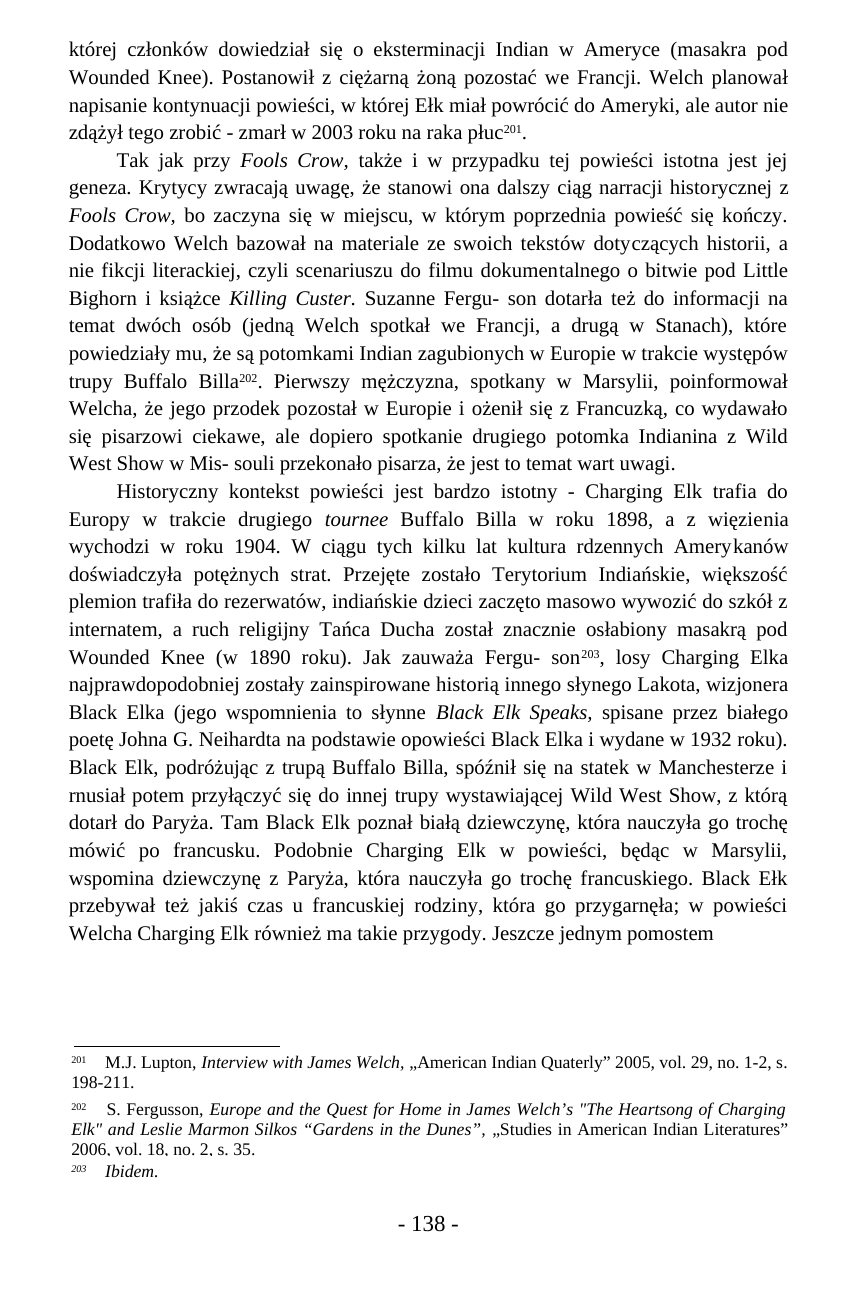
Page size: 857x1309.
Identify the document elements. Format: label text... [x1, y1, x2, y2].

text której członków dowiedział się o eksterminacji Indian w Ameryce (masakra pod Wounded Knee). Postanowił z ciężarną żoną pozostać we Francji. Welch planował napisanie kontynuacji powieści, w której Ełk miał powrócić do Ame­ryki, ale autor nie zdążył tego zrobić - zmarł w 2003 roku na raka płuc201. [68, 37, 788, 144]
text - 138 - [373, 1210, 483, 1237]
text Historyczny kontekst powieści jest bardzo istotny - Charging Elk trafia do Europy w trakcie drugiego tournee Buffalo Billa w roku 1898, a z więzie­nia wychodzi w roku 1904. W ciągu tych kilku lat kultura rdzennych Amery­kanów doświadczyła potężnych strat. Przejęte zostało Terytorium Indiańskie, większość plemion trafiła do rezerwatów, indiańskie dzieci zaczęto masowo wywozić do szkół z internatem, a ruch religijny Tańca Ducha został znacznie osłabiony masakrą pod Wounded Knee (w 1890 roku). Jak zauważa Fergu- son203, losy Charging Elka najprawdopodobniej zostały zainspirowane histo­rią innego słynego Lakota, wizjonera Black Elka (jego wspomnienia to słynne Black Elk Speaks, spisane przez białego poetę Johna G. Neihardta na podstawie opowieści Black Elka i wydane w 1932 roku). Black Elk, podróżując z trupą Buffalo Billa, spóźnił się na statek w Manchesterze i rnusiał potem przyłączyć się do innej trupy wystawiającej Wild West Show, z którą dotarł do Paryża. Tam Black Elk poznał białą dziewczynę, która nauczyła go trochę mówić po francusku. Podobnie Charging Elk w powieści, będąc w Marsylii, wspomina dziewczynę z Paryża, która nauczyła go trochę francuskiego. Black Ełk prze­bywał też jakiś czas u francuskiej rodziny, która go przygarnęła; w powieści Welcha Charging Elk również ma takie przygody. Jeszcze jednym pomostem [68, 479, 788, 945]
text Tak jak przy Fools Crow, także i w przypadku tej powieści istotna jest jej geneza. Krytycy zwracają uwagę, że stanowi ona dalszy ciąg narracji histo­rycznej z Fools Crow, bo zaczyna się w miejscu, w którym poprzednia powieść się kończy. Dodatkowo Welch bazował na materiale ze swoich tekstów doty­czących historii, a nie fikcji literackiej, czyli scenariuszu do filmu dokumen­talnego o bitwie pod Little Bighorn i książce Killing Custer. Suzanne Fergu- son dotarła też do informacji na temat dwóch osób (jedną Welch spotkał we Francji, a drugą w Stanach), które powiedziały mu, że są potomkami Indian zagubionych w Europie w trakcie występów trupy Buffalo Billa202. Pierwszy mężczyzna, spotkany w Marsylii, poinformował Welcha, że jego przodek po­został w Europie i ożenił się z Francuzką, co wydawało się pisarzowi ciekawe, ale dopiero spotkanie drugiego potomka Indianina z Wild West Show w Mis- souli przekonało pisarza, że jest to temat wart uwagi. [68, 148, 788, 475]
text 201 M.J. Lupton, Interview with James Welch, „American Indian Quaterly” 2005, vol. 29, no. 1-2, s. 198-211. [71, 1052, 788, 1092]
text 203 Ibidem. [71, 1161, 788, 1181]
text 202 S. Fergusson, Europe and the Quest for Home in James Welch’s "The Heartsong of Charging Elk" and Leslie Marmon Silkos “Gardens in the Dunes”, „Studies in American Indian Literatures” 2006, vol. 18, no. 2, s. 35. [71, 1098, 788, 1156]
